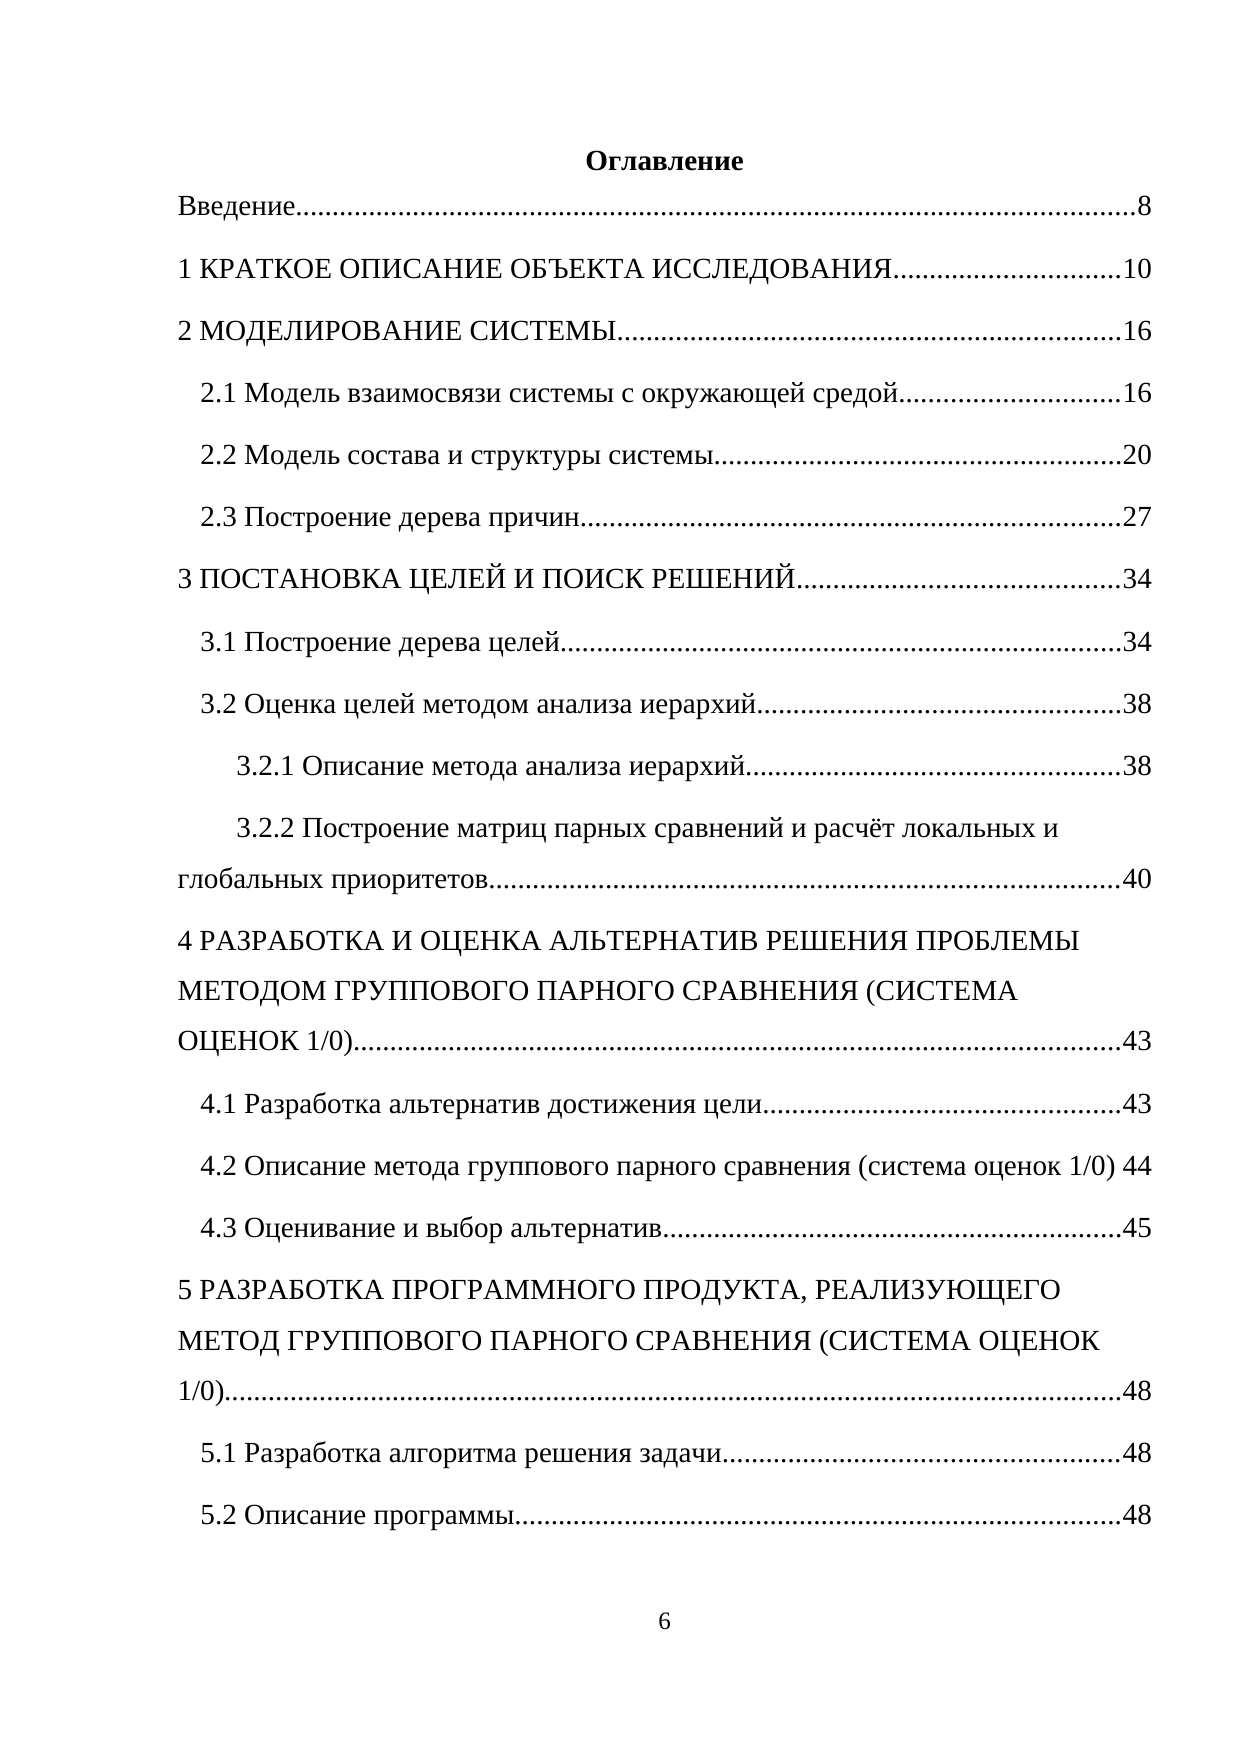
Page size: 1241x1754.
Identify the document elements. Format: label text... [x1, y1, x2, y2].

text 1 КРАТКОЕ ОПИСАНИЕ ОБЪЕКТА ИССЛЕДОВАНИЯ 10 [177, 251, 1152, 284]
text ОЦЕНОК 1/0) 43 [177, 1023, 1152, 1057]
text 5.2 Описание программы 48 [200, 1497, 1152, 1531]
text 3.2 Оценка целей методом анализа иерархий 38 [200, 686, 1152, 719]
text 2.3 Построение дерева причин 27 [200, 499, 1152, 533]
subtitle Оглавление [177, 143, 1152, 177]
text 4.1 Разработка альтернатив достижения цели 43 [200, 1086, 1152, 1119]
text 4.3 Оценивание и выбор альтернатив 45 [200, 1210, 1152, 1244]
text 2.2 Модель состава и структуры системы 20 [200, 437, 1152, 471]
text 4.2 Описание метода группового парного сравнения (система оценок 1/0) 44 [200, 1148, 1152, 1181]
text 4 РАЗРАБОТКА И ОЦЕНКА АЛЬТЕРНАТИВ РЕШЕНИЯ ПРОБЛЕМЫ МЕТОДОМ ГРУППОВОГО ПАРНОГО СРАВНЕНИЯ (СИСТЕМА [177, 923, 1152, 1007]
text 5.1 Разработка алгоритма решения задачи 48 [200, 1435, 1152, 1469]
text 2.1 Модель взаимосвязи системы с окружающей средой 16 [200, 375, 1152, 409]
text 3 ПОСТАНОВКА ЦЕЛЕЙ И ПОИСК РЕШЕНИЙ 34 [177, 562, 1152, 595]
text 3.1 Построение дерева целей 34 [200, 624, 1152, 657]
text 2 МОДЕЛИРОВАНИЕ СИСТЕМЫ 16 [177, 313, 1152, 346]
text Введение 8 [177, 188, 1152, 222]
text 3.2.2 Построение матриц парных сравнений и расчёт локальных и глобальных приоритетов 40 [177, 810, 1152, 894]
text 3.2.1 Описание метода анализа иерархий 38 [177, 748, 1152, 782]
text 5 РАЗРАБОТКА ПРОГРАММНОГО ПРОДУКТА, РЕАЛИЗУЮЩЕГО МЕТОД ГРУППОВОГО ПАРНОГО СРАВНЕНИЯ (СИСТЕМА ОЦЕНОК 1/0) 48 [177, 1272, 1152, 1406]
